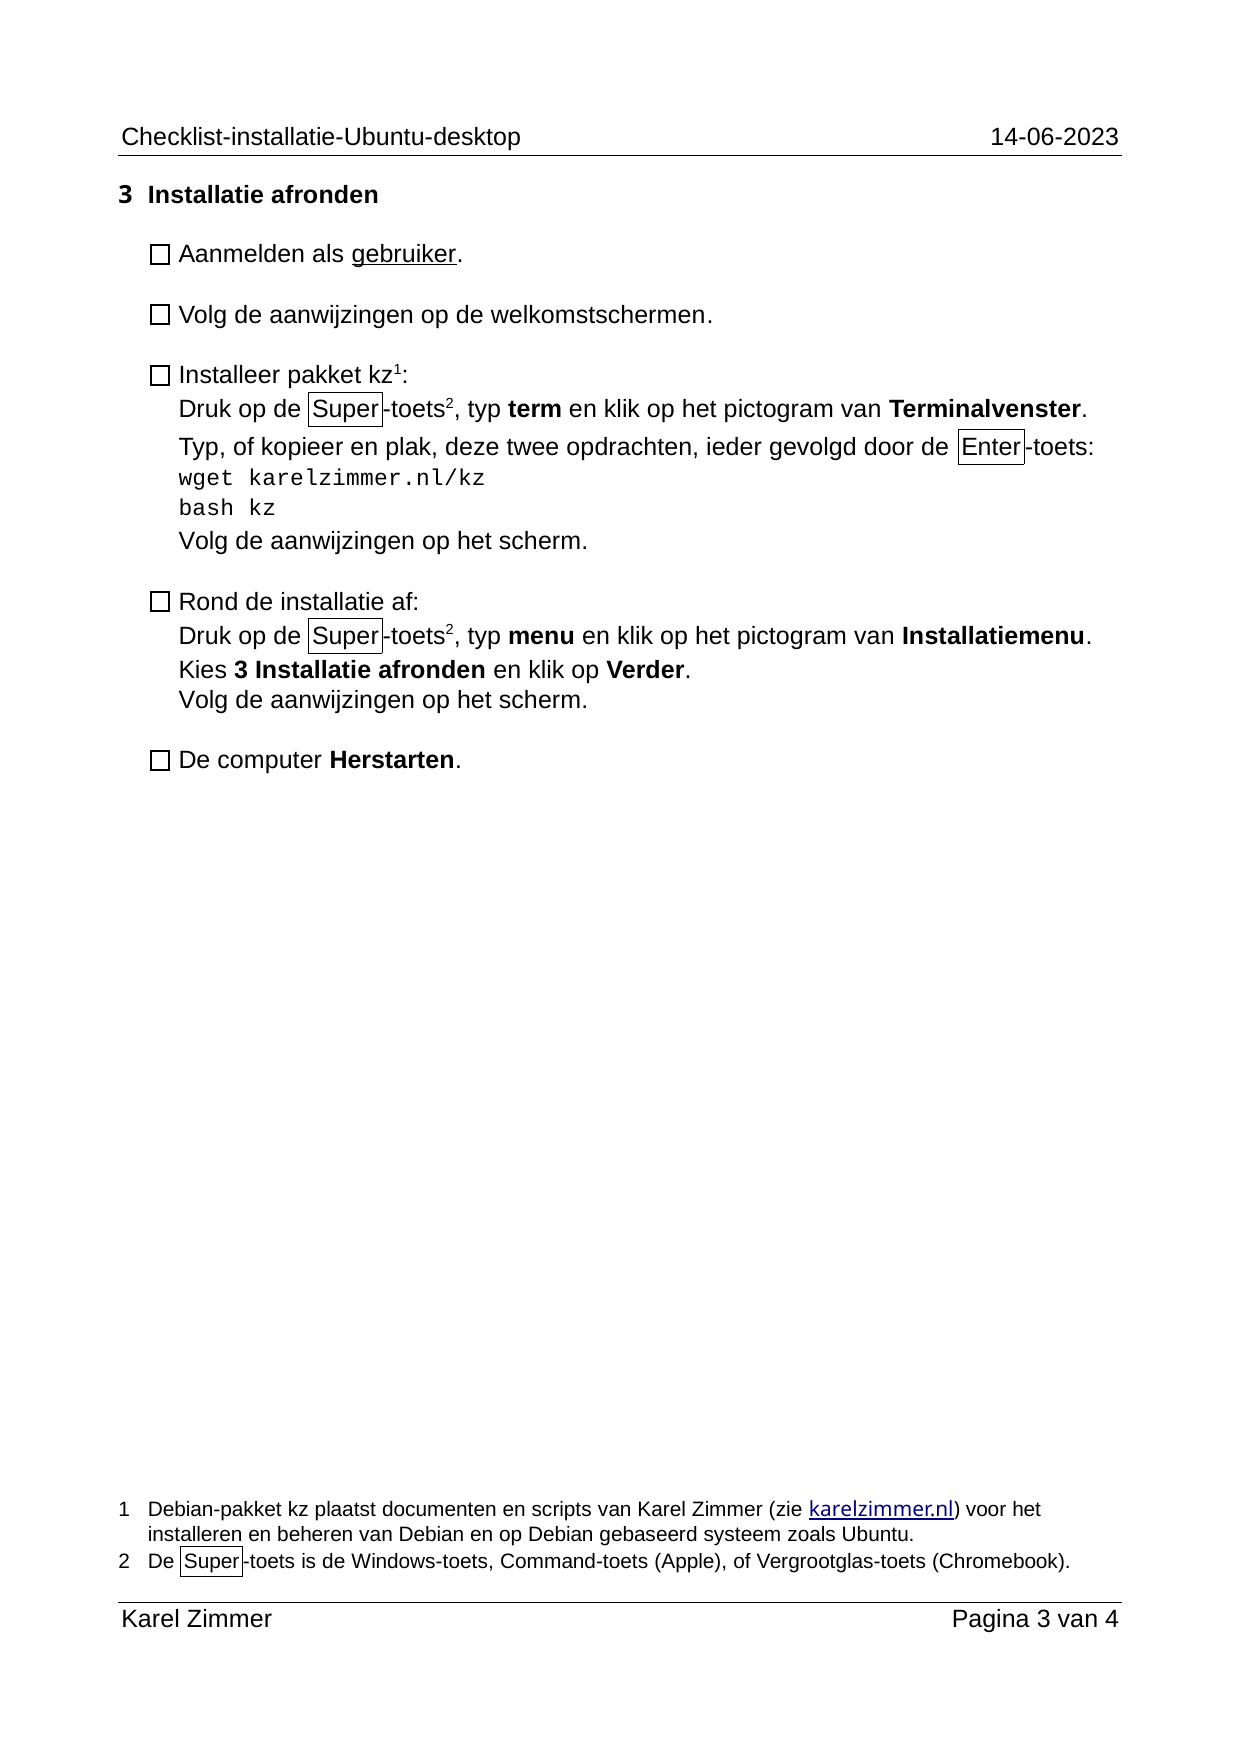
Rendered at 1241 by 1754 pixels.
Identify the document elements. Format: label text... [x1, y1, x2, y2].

table_cell wget karelzimmer.nl/kz [177, 465, 1121, 496]
table_cell Druk op de Super-toets2, typ menu en klik op het pictogram van Installatiemenu. [177, 617, 1121, 654]
table_cell Volg de aanwijzingen op de welkomstschermen. [177, 300, 1121, 330]
table_cell [177, 269, 1121, 300]
table_cell Installeer pakket kz: [177, 360, 1121, 391]
table_cell [141, 300, 177, 330]
table_cell Kies 3 Installatie afronden en klik op Verder. [177, 654, 1121, 685]
table_cell Rond de installatie af: [177, 587, 1121, 617]
table_cell [141, 465, 177, 496]
table_cell [141, 587, 177, 617]
table_cell [141, 526, 177, 556]
table_cell [141, 654, 177, 685]
table_cell [141, 330, 177, 360]
table_header [141, 239, 177, 269]
table_cell Typ, of kopieer en plak, deze twee opdrachten, ieder gevolgd door de Enter-toets: [177, 428, 1121, 465]
table_cell [177, 715, 1121, 745]
table_header Aanmelden als gebruiker. [177, 239, 1121, 269]
table_cell [141, 391, 177, 428]
table_cell [141, 360, 177, 391]
table_cell Volg de aanwijzingen op het scherm. [177, 526, 1121, 556]
table_cell [141, 617, 177, 654]
table_cell De computer Herstarten. [177, 745, 1121, 776]
table_cell [141, 269, 177, 300]
table_cell Druk op de Super-toets, typ term en klik op het pictogram van Terminalvenster. [177, 391, 1121, 428]
table_cell [177, 556, 1121, 587]
table_cell Volg de aanwijzingen op het scherm. [177, 685, 1121, 715]
table_cell [141, 496, 177, 526]
table_cell [141, 556, 177, 587]
table_cell [177, 330, 1121, 360]
list Installatie afronden [118, 177, 1122, 211]
table_cell [141, 745, 177, 776]
table_cell [141, 428, 177, 465]
table_cell [141, 715, 177, 745]
table_cell [141, 685, 177, 715]
table_cell bash kz [177, 496, 1121, 526]
